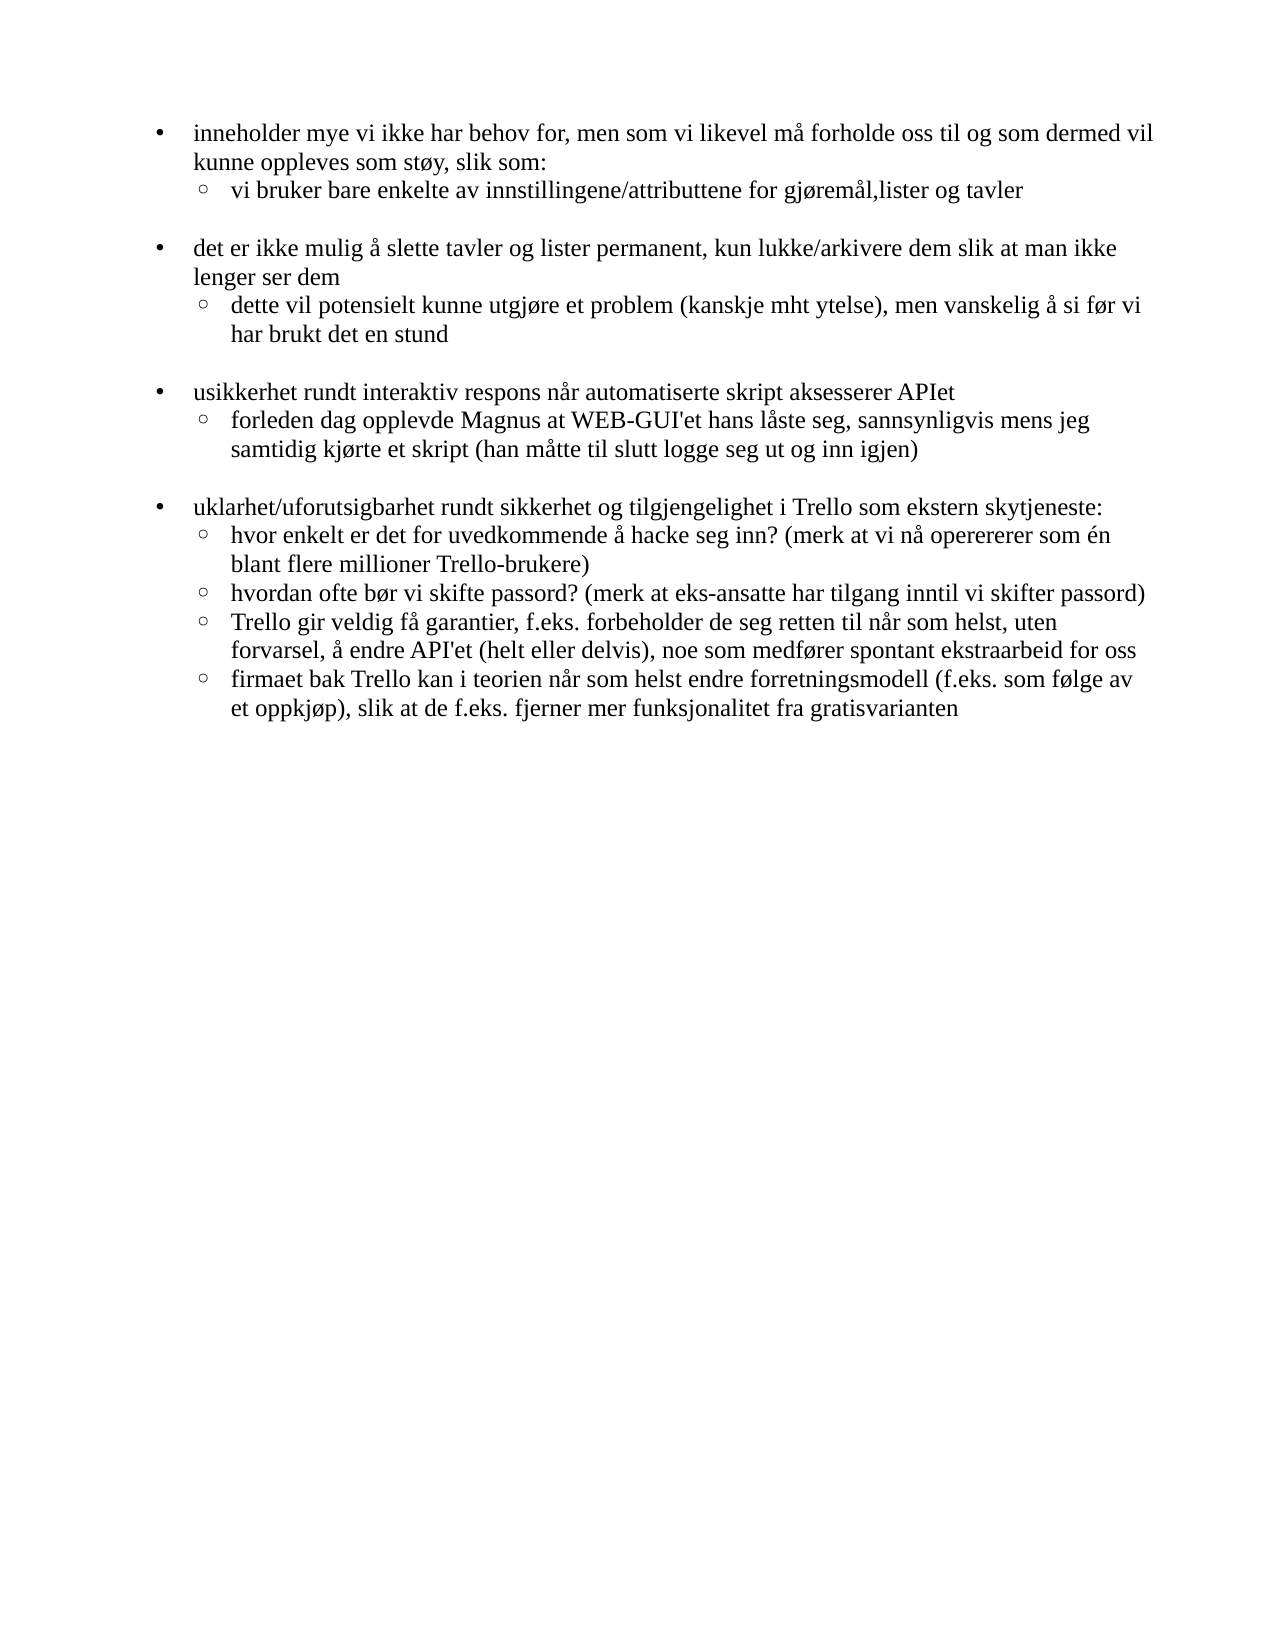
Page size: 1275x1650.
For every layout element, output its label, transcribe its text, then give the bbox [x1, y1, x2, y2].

list hvordan ofte bør vi skifte passord? (merk at eks-ansatte har tilgang inntil vi skifter passord) [193, 578, 1157, 607]
list forleden dag opplevde Magnus at WEB-GUI'et hans låste seg, sannsynligvis mens jeg samtidig kjørte et skript (han måtte til slutt logge seg ut og inn igjen) [193, 406, 1157, 463]
list usikkerhet rundt interaktiv respons når automatiserte skript aksesserer APIet [156, 377, 1157, 406]
list Trello gir veldig få garantier, f.eks. forbeholder de seg retten til når som helst, uten forvarsel, å endre API'et (helt eller delvis), noe som medfører spontant ekstraarbeid for oss [193, 607, 1157, 664]
list firmaet bak Trello kan i teorien når som helst endre forretningsmodell (f.eks. som følge av et oppkjøp), slik at de f.eks. fjerner mer funksjonalitet fra gratisvarianten [193, 664, 1157, 722]
list hvor enkelt er det for uvedkommende å hacke seg inn? (merk at vi nå operererer som én blant flere millioner Trello-brukere) [193, 521, 1157, 578]
list inneholder mye vi ikke har behov for, men som vi likevel må forholde oss til og som dermed vil kunne oppleves som støy, slik som: [156, 118, 1157, 176]
list uklarhet/uforutsigbarhet rundt sikkerhet og tilgjengelighet i Trello som ekstern skytjeneste: [156, 492, 1157, 521]
list dette vil potensielt kunne utgjøre et problem (kanskje mht ytelse), men vanskelig å si før vi har brukt det en stund [193, 291, 1157, 348]
list vi bruker bare enkelte av innstillingene/attributtene for gjøremål,lister og tavler [193, 176, 1157, 204]
list det er ikke mulig å slette tavler og lister permanent, kun lukke/arkivere dem slik at man ikke lenger ser dem [156, 233, 1157, 291]
